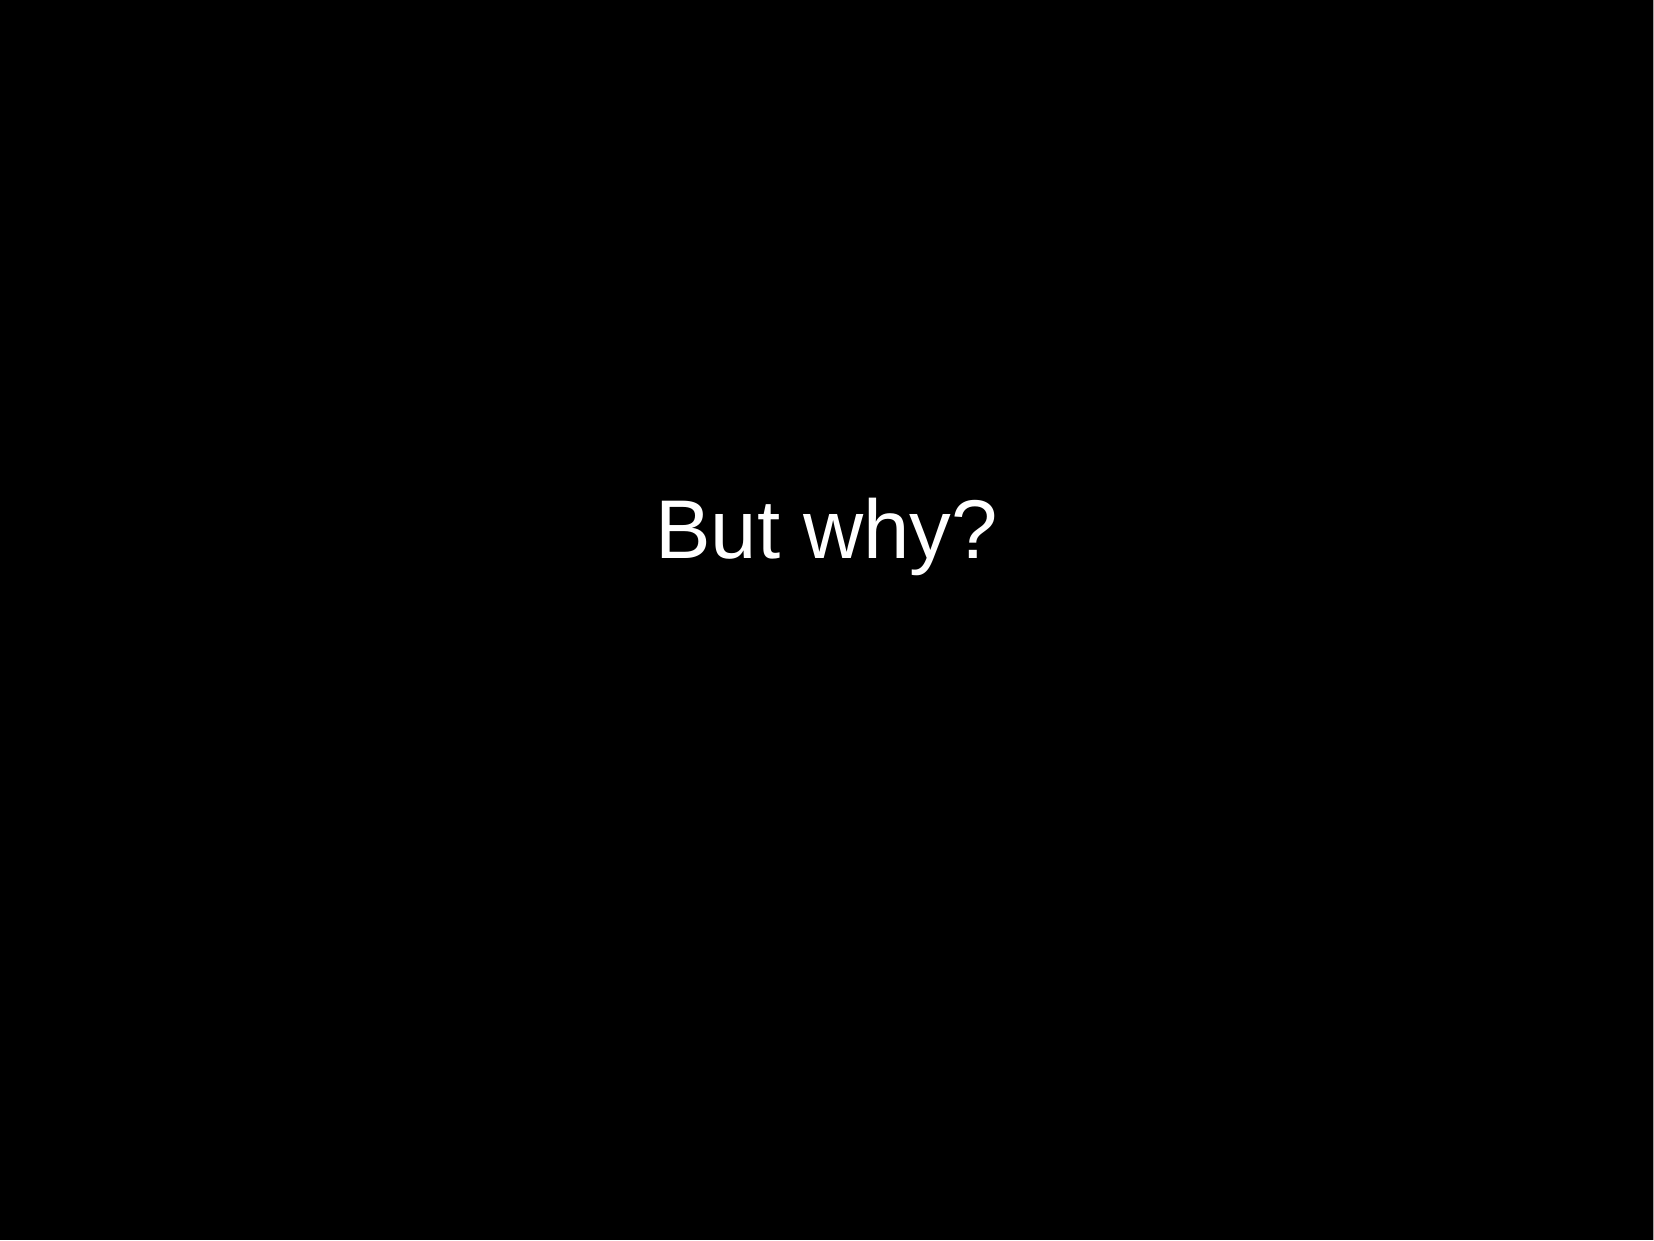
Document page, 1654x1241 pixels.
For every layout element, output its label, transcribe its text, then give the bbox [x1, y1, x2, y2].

subtitle But why? [82, 49, 1571, 1010]
